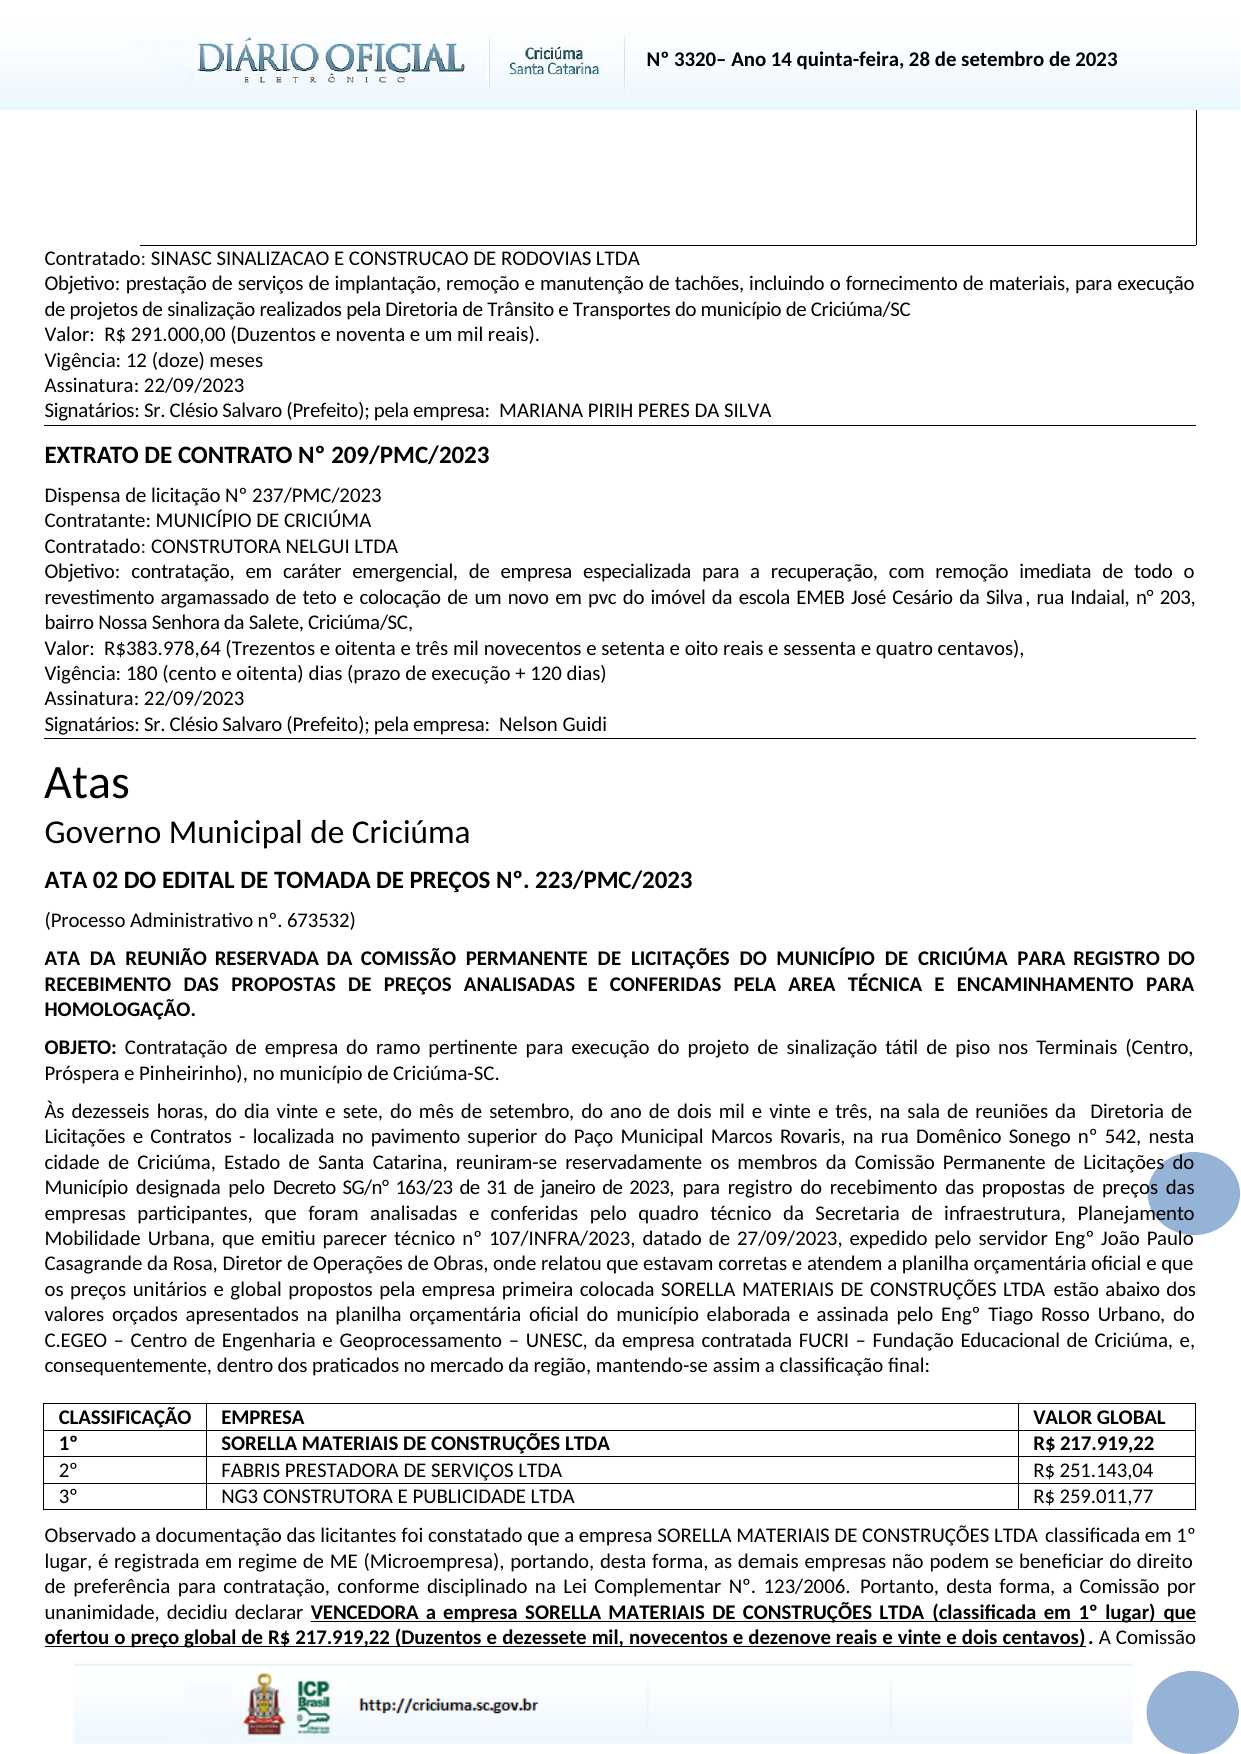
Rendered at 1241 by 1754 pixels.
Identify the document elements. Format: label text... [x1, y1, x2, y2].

text ATA 02 DO EDITAL DE TOMADA DE PREÇOS Nº. 223/PMC/2023 [44, 864, 1196, 895]
table_cell R$ 259.011,77 [1019, 1484, 1195, 1509]
text ATA DA REUNIÃO RESERVADA DA COMISSÃO PERMANENTE DE LICITAÇÕES DO MUNICÍPIO DE CRICIÚMA PARA REGISTRO DO RECEBIMENTO DAS PROPOSTAS DE PREÇOS ANALISADAS E CONFERIDAS PELA AREA TÉCNICA E ENCAMINHAMENTO PARA HOMOLOGAÇÃO. [44, 946, 1196, 1022]
text Assinatura: 22/09/2023 [44, 372, 1196, 398]
text Às dezesseis horas, do dia vinte e sete, do mês de setembro, do ano de dois mil e vinte e três, na sala de reuniões da Diretoria de Licitações e Contratos - localizada no pavimento superior do Paço Municipal Marcos Rovaris, na rua Domênico Sonego nº 542, nesta cidade de Criciúma, Estado de Santa Catarina, reuniram-se reservadamente os membros da Comissão Permanente de Licitações do Município designada pelo Decreto SG/n° 163/23 de 31 de janeiro de 2023, para registro do recebimento das propostas de preços das empresas participantes, que foram analisadas e conferidas pelo quadro técnico da Secretaria de infraestrutura, Planejamento Mobilidade Urbana, que emitiu parecer técnico nº 107/INFRA/2023, datado de 27/09/2023, expedido pelo servidor Engº João Paulo Casagrande da Rosa, Diretor de Operações de Obras, onde relatou que estavam corretas e atendem a planilha orçamentária oficial e que os preços unitários e global propostos pela empresa primeira colocada SORELLA MATERIAIS DE CONSTRUÇÕES LTDA estão abaixo dos valores orçados apresentados na planilha orçamentária oficial do município elaborada e assinada pelo Engº Tiago Rosso Urbano, do C.EGEO – Centro de Engenharia e Geoprocessamento – UNESC, da empresa contratada FUCRI – Fundação Educacional de Criciúma, e, consequentemente, dentro dos praticados no mercado da região, mantendo-se assim a classificação final: [44, 1098, 1196, 1378]
text Atas [44, 752, 1196, 811]
table_cell SORELLA MATERIAIS DE CONSTRUÇÕES LTDA [207, 1431, 1018, 1456]
table_cell R$ 251.143,04 [1019, 1457, 1195, 1482]
table_cell 2º [44, 1457, 206, 1482]
text Valor: R$ 291.000,00 (Duzentos e noventa e um mil reais). [44, 321, 1196, 347]
table_header VALOR GLOBAL [1019, 1404, 1195, 1429]
table_header CLASSIFICAÇÃO [44, 1404, 206, 1429]
text Contratado: SINASC SINALIZACAO E CONSTRUCAO DE RODOVIAS LTDA [44, 245, 1196, 271]
text Valor: R$383.978,64 (Trezentos e oitenta e três mil novecentos e setenta e oito reais e sessenta e quatro centavos), [44, 635, 1196, 660]
text Vigência: 12 (doze) meses [44, 347, 1196, 372]
text Signatários: Sr. Clésio Salvaro (Prefeito); pela empresa: Nelson Guidi [44, 711, 1196, 738]
table_cell NG3 CONSTRUTORA E PUBLICIDADE LTDA [207, 1484, 1018, 1509]
text Contratado: CONSTRUTORA NELGUI LTDA [44, 533, 1196, 558]
text Signatários: Sr. Clésio Salvaro (Prefeito); pela empresa: MARIANA PIRIH PERES DA SILVA [44, 398, 1196, 425]
text EXTRATO DE CONTRATO Nº 209/PMC/2023 [44, 439, 1196, 469]
text Assinatura: 22/09/2023 [44, 686, 1196, 711]
text Objetivo: prestação de serviços de implantação, remoção e manutenção de tachões, incluindo o fornecimento de materiais, para execução de projetos de sinalização realizados pela Diretoria de Trânsito e Transportes do município de Criciúma/SC [44, 271, 1196, 321]
text Dispensa de licitação Nº 237/PMC/2023 [44, 482, 1196, 508]
text Contratante: MUNICÍPIO DE CRICIÚMA [44, 508, 1196, 533]
table_header EMPRESA [207, 1404, 1018, 1429]
text Objetivo: contratação, em caráter emergencial, de empresa especializada para a recuperação, com remoção imediata de todo o revestimento argamassado de teto e colocação de um novo em pvc do imóvel da escola EMEB José Cesário da Silva, rua Indaial, n° 203, bairro Nossa Senhora da Salete, Criciúma/SC, [44, 558, 1196, 635]
text Observado a documentação das licitantes foi constatado que a empresa SORELLA MATERIAIS DE CONSTRUÇÕES LTDA classificada em 1º lugar, é registrada em regime de ME (Microempresa), portando, desta forma, as demais empresas não podem se beneficiar do direito de preferência para contratação, conforme disciplinado na Lei Complementar Nº. 123/2006. Portanto, desta forma, a Comissão por unanimidade, decidiu declarar VENCEDORA a empresa SORELLA MATERIAIS DE CONSTRUÇÕES LTDA (classificada em 1º lugar) que ofertou o preço global de R$ 217.919,22 (Duzentos e dezessete mil, novecentos e dezenove reais e vinte e dois centavos). A Comissão [44, 1523, 1196, 1650]
text OBJETO: Contratação de empresa do ramo pertinente para execução do projeto de sinalização tátil de piso nos Terminais (Centro, Próspera e Pinheirinho), no município de Criciúma-SC. [44, 1034, 1196, 1085]
text (Processo Administrativo nº. 673532) [44, 907, 1196, 933]
table_cell FABRIS PRESTADORA DE SERVIÇOS LTDA [207, 1457, 1018, 1482]
table_cell R$ 217.919,22 [1019, 1431, 1195, 1456]
text Governo Municipal de Criciúma [44, 811, 1196, 851]
text Vigência: 180 (cento e oitenta) dias (prazo de execução + 120 dias) [44, 660, 1196, 686]
table_cell 3º [44, 1484, 206, 1509]
table_cell 1º [44, 1431, 206, 1456]
